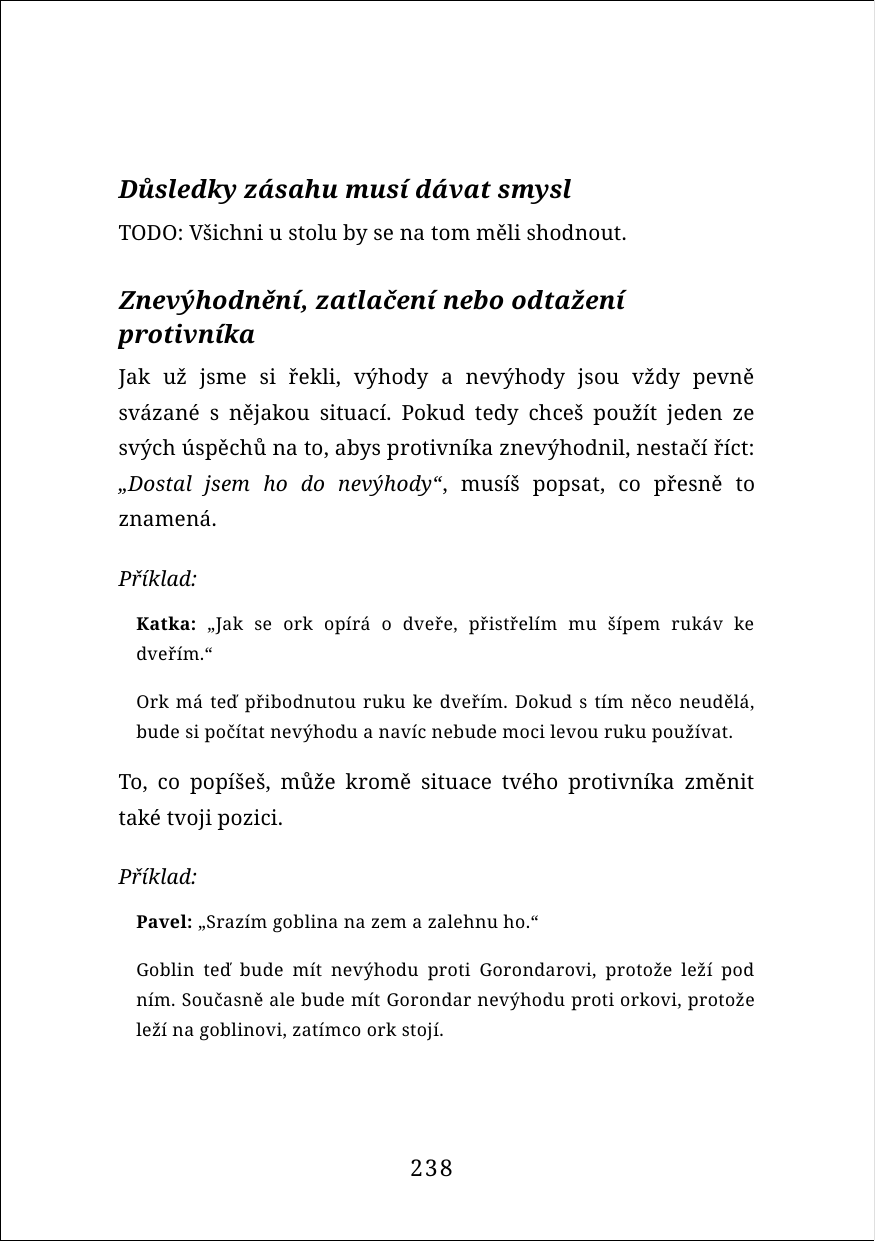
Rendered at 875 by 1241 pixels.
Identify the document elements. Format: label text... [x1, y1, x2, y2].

subtitle Znevýhodnění, zatlačení nebo odtažení protivníka [118, 283, 756, 351]
text To, co popíšeš, může kromě situace tvého protivníka změnit také tvoji pozici. [118, 767, 756, 831]
text Jak už jsme si řekli, výhody a nevýhody jsou vždy pevně svázané s nějakou situací. Pokud tedy chceš použít jeden ze svých úspěchů na to, abys protivníka znevýhodnil, nestačí říct: „Dostal jsem ho do nevýhody“, musíš popsat, co přesně to znamená. [118, 362, 756, 533]
subtitle Důsledky zásahu musí dávat smysl [118, 172, 756, 206]
text Pavel: „Srazím goblina na zem a zalehnu ho.“ [136, 909, 756, 933]
text Goblin teď bude mít nevýhodu proti Gorondarovi, protože leží pod ním. Současně ale bude mít Gorondar nevýhodu proti orkovi, protože leží na goblinovi, zatímco ork stojí. [136, 957, 756, 1042]
text Příklad: [118, 564, 756, 592]
text Příklad: [118, 862, 756, 890]
text Ork má teď přibodnutou ruku ke dveřím. Dokud s tím něco neudělá, bude si počítat nevýhodu a navíc nebude moci levou ruku používat. [136, 689, 756, 743]
text Katka: „Jak se ork opírá o dveře, přistřelím mu šípem rukáv ke dveřím.“ [136, 611, 756, 665]
text TODO: Všichni u stolu by se na tom měli shodnout. [118, 218, 756, 246]
